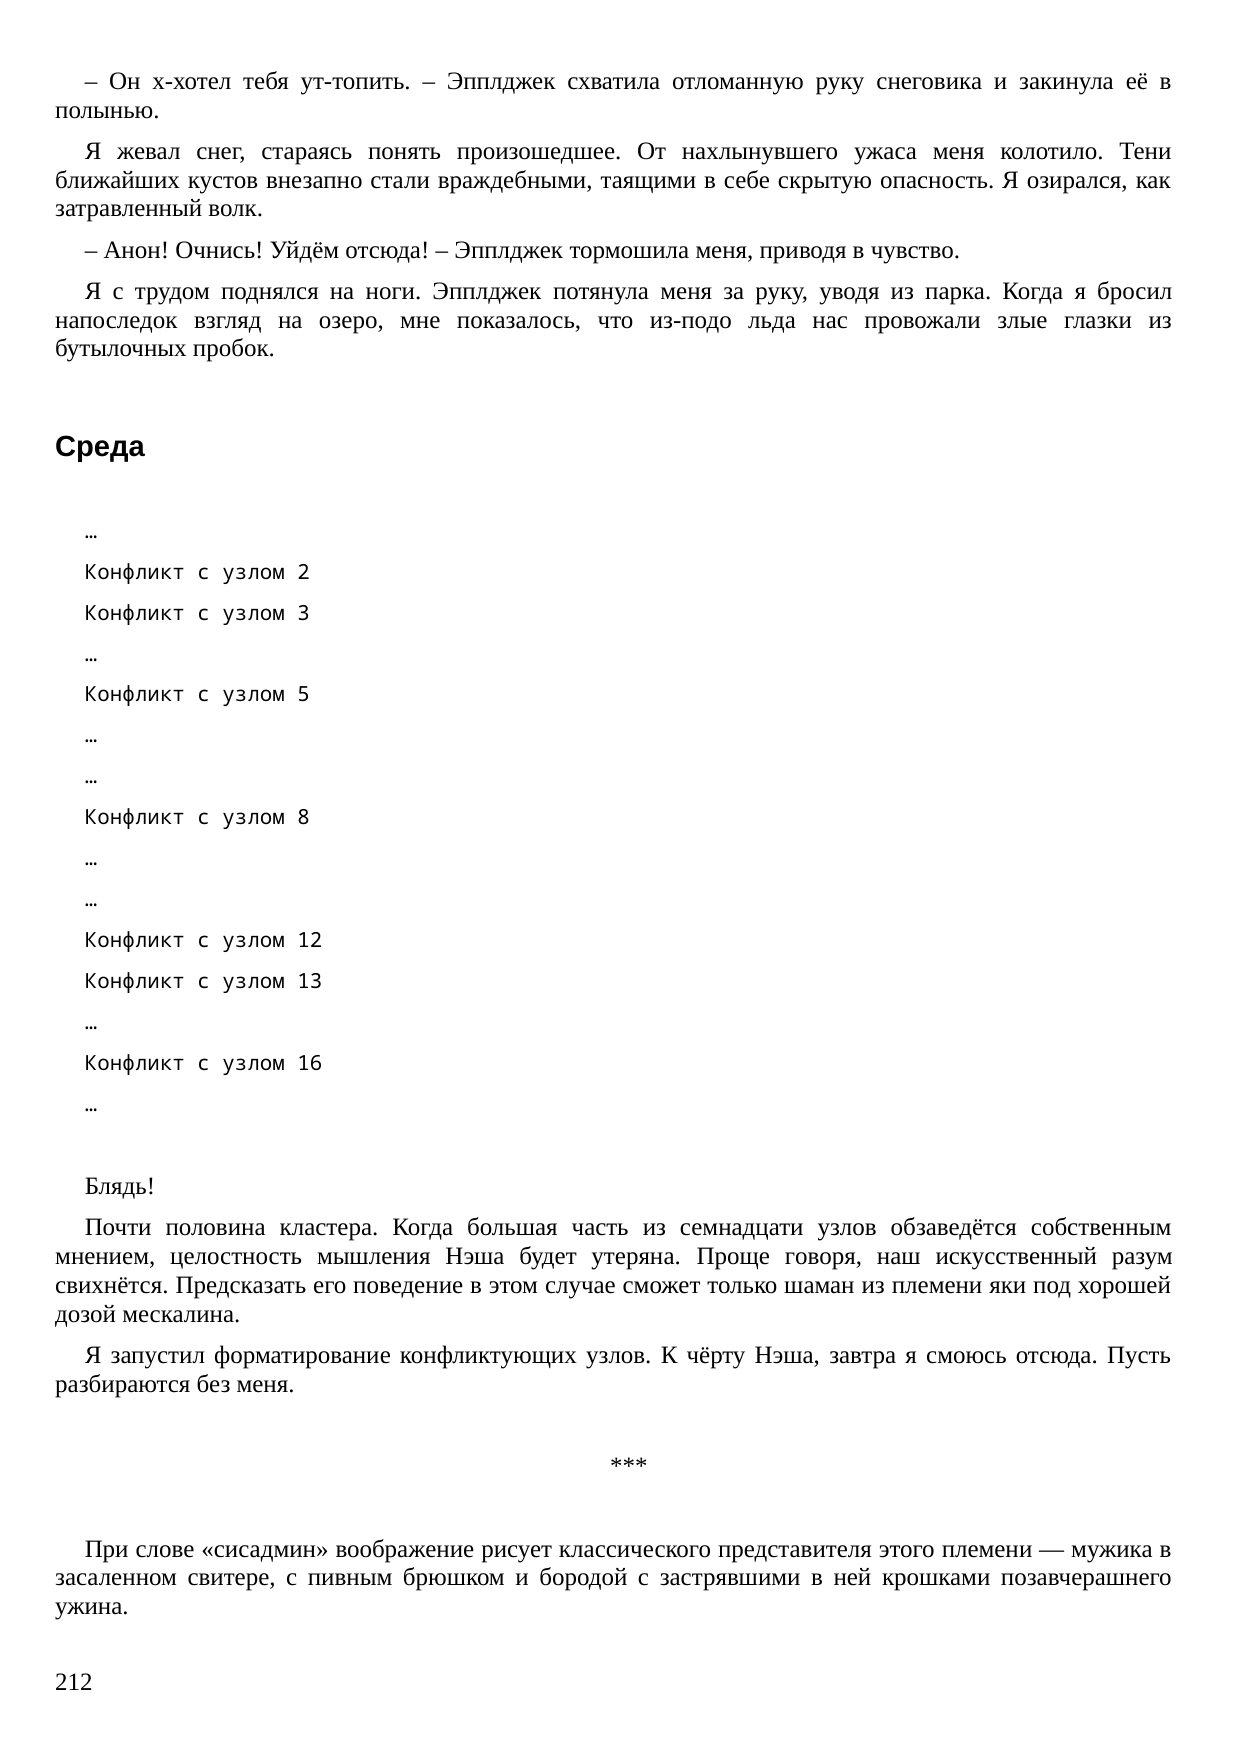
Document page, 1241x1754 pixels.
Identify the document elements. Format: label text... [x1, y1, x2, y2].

text … [55, 761, 1173, 790]
text Конфликт с узлом 2 [55, 557, 1173, 585]
text Я с трудом поднялся на ноги. Эпплджек потянула меня за руку, уводя из парка. Когда я бросил напоследок взгляд на озеро, мне показалось, что из-подо льда нас провожали злые глазки из бутылочных пробок. [55, 276, 1173, 362]
text … [55, 884, 1173, 913]
text Почти половина кластера. Когда большая часть из семнадцати узлов обзаведётся собственным мнением, целостность мышления Нэша будет утеряна. Проще говоря, наш искусственный разум свихнётся. Предсказать его поведение в этом случае сможет только шаман из племени яки под хорошей дозой мескалина. [55, 1212, 1173, 1327]
text Конфликт с узлом 8 [55, 802, 1173, 831]
text Я жевал снег, стараясь понять произошедшее. От нахлынувшего ужаса меня колотило. Тени ближайших кустов внезапно стали враждебными, таящими в себе скрытую опасность. Я озирался, как затравленный волк. [55, 136, 1173, 222]
subtitle Среда [55, 428, 1173, 462]
text … [55, 639, 1173, 667]
text … [55, 516, 1173, 544]
text Конфликт с узлом 12 [55, 925, 1173, 954]
text – Он х-хотел тебя ут-топить. – Эпплджек схватила отломанную руку снеговика и закинула её в полынью. [55, 66, 1173, 123]
text Я запустил форматирование конфликтующих узлов. К чёрту Нэша, завтра я смоюсь отсюда. Пусть разбираются без меня. [55, 1340, 1173, 1397]
text Блядь! [55, 1171, 1173, 1200]
text Конфликт с узлом 5 [55, 679, 1173, 708]
text При слове «сисадмин» воображение рисует классического представителя этого племени — мужика в засаленном свитере, с пивным брюшком и бородой с застрявшими в ней крошками позавчерашнего ужина. [55, 1534, 1173, 1620]
text … [55, 1089, 1173, 1117]
text Конфликт с узлом 13 [55, 966, 1173, 994]
text *** [55, 1451, 1173, 1480]
text … [55, 721, 1173, 749]
text – Анон! Очнись! Уйдём отсюда! – Эпплджек тормошила меня, приводя в чувство. [55, 235, 1173, 263]
text Конфликт с узлом 16 [55, 1048, 1173, 1076]
text Конфликт с узлом 3 [55, 598, 1173, 626]
text … [55, 843, 1173, 872]
text … [55, 1007, 1173, 1036]
